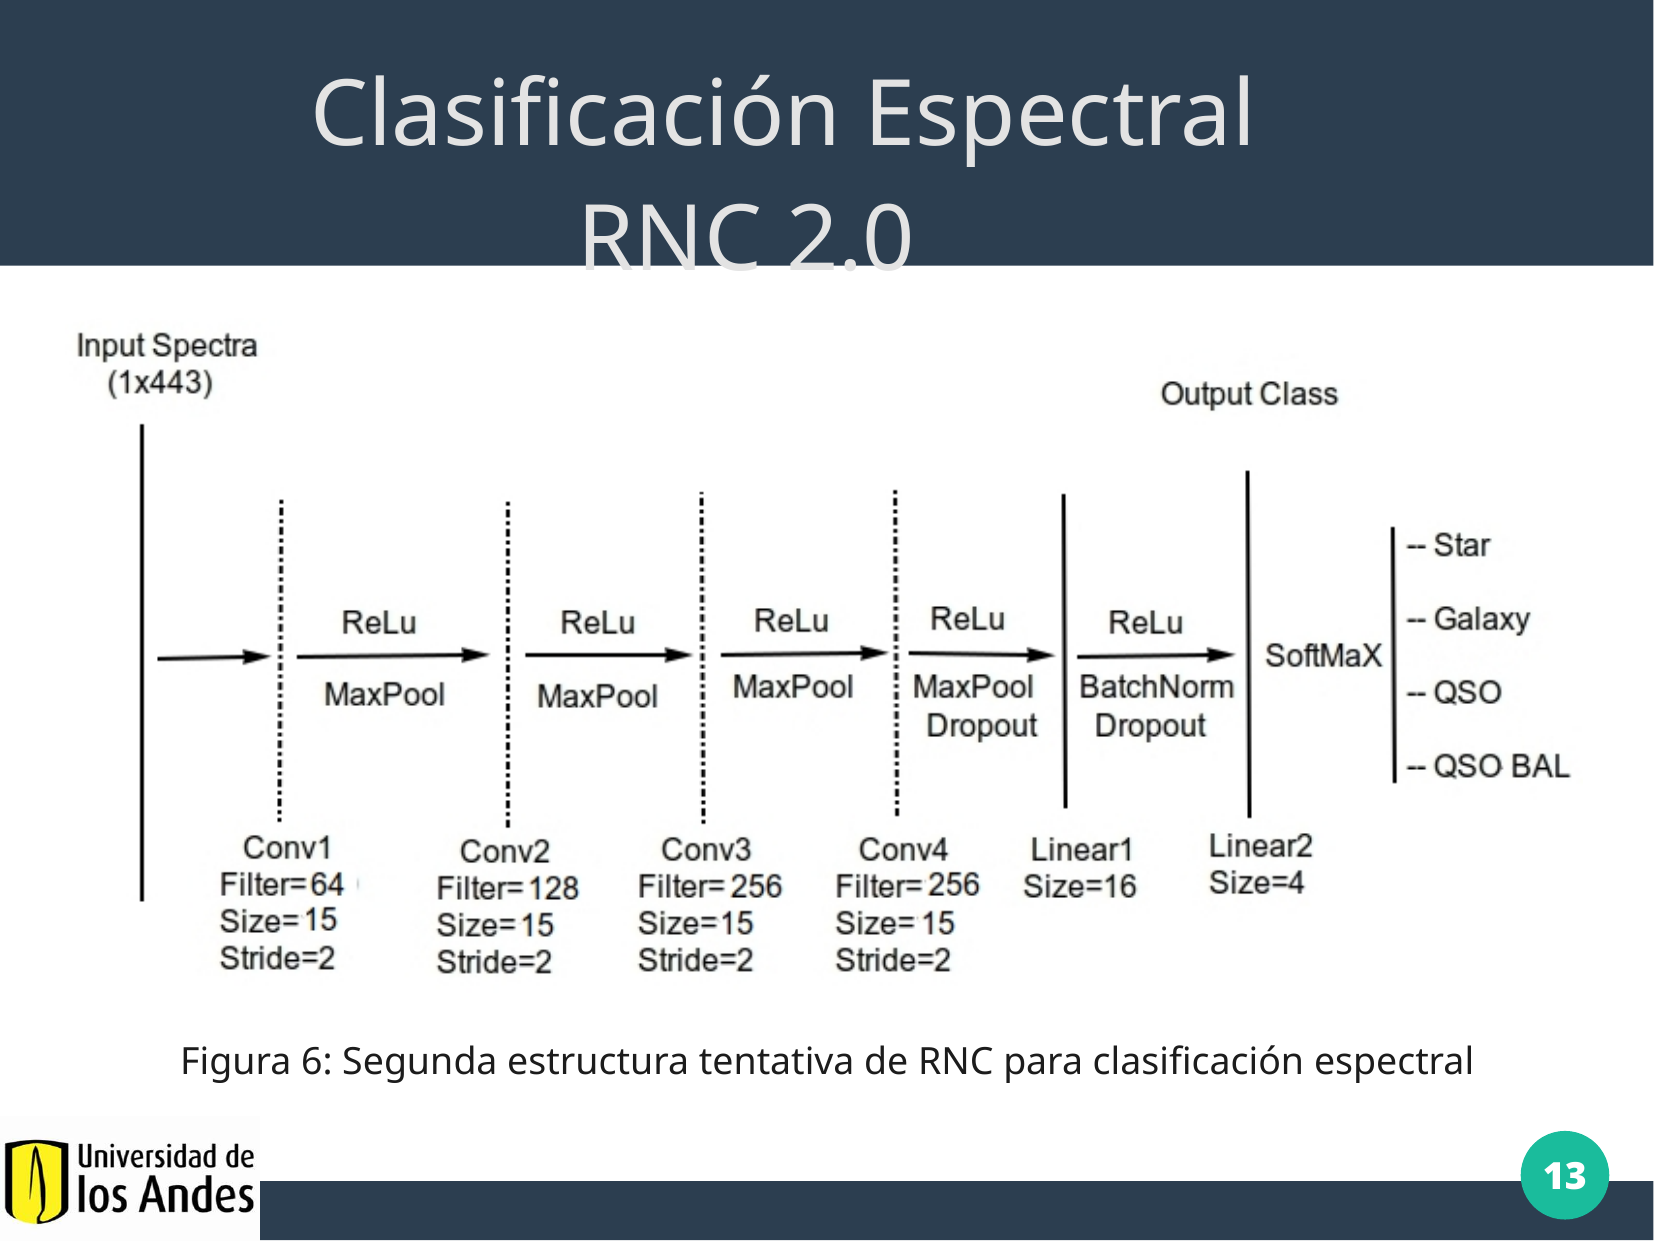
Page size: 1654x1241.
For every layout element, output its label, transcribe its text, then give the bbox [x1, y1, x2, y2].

text_box Figura 6: Segunda estructura tentativa de RNC para clasificación espectral [165, 1027, 1632, 1086]
picture [0, 1116, 260, 1241]
title Clasificación Espectral RNC 2.0 [212, 47, 1654, 205]
picture [65, 318, 1583, 993]
